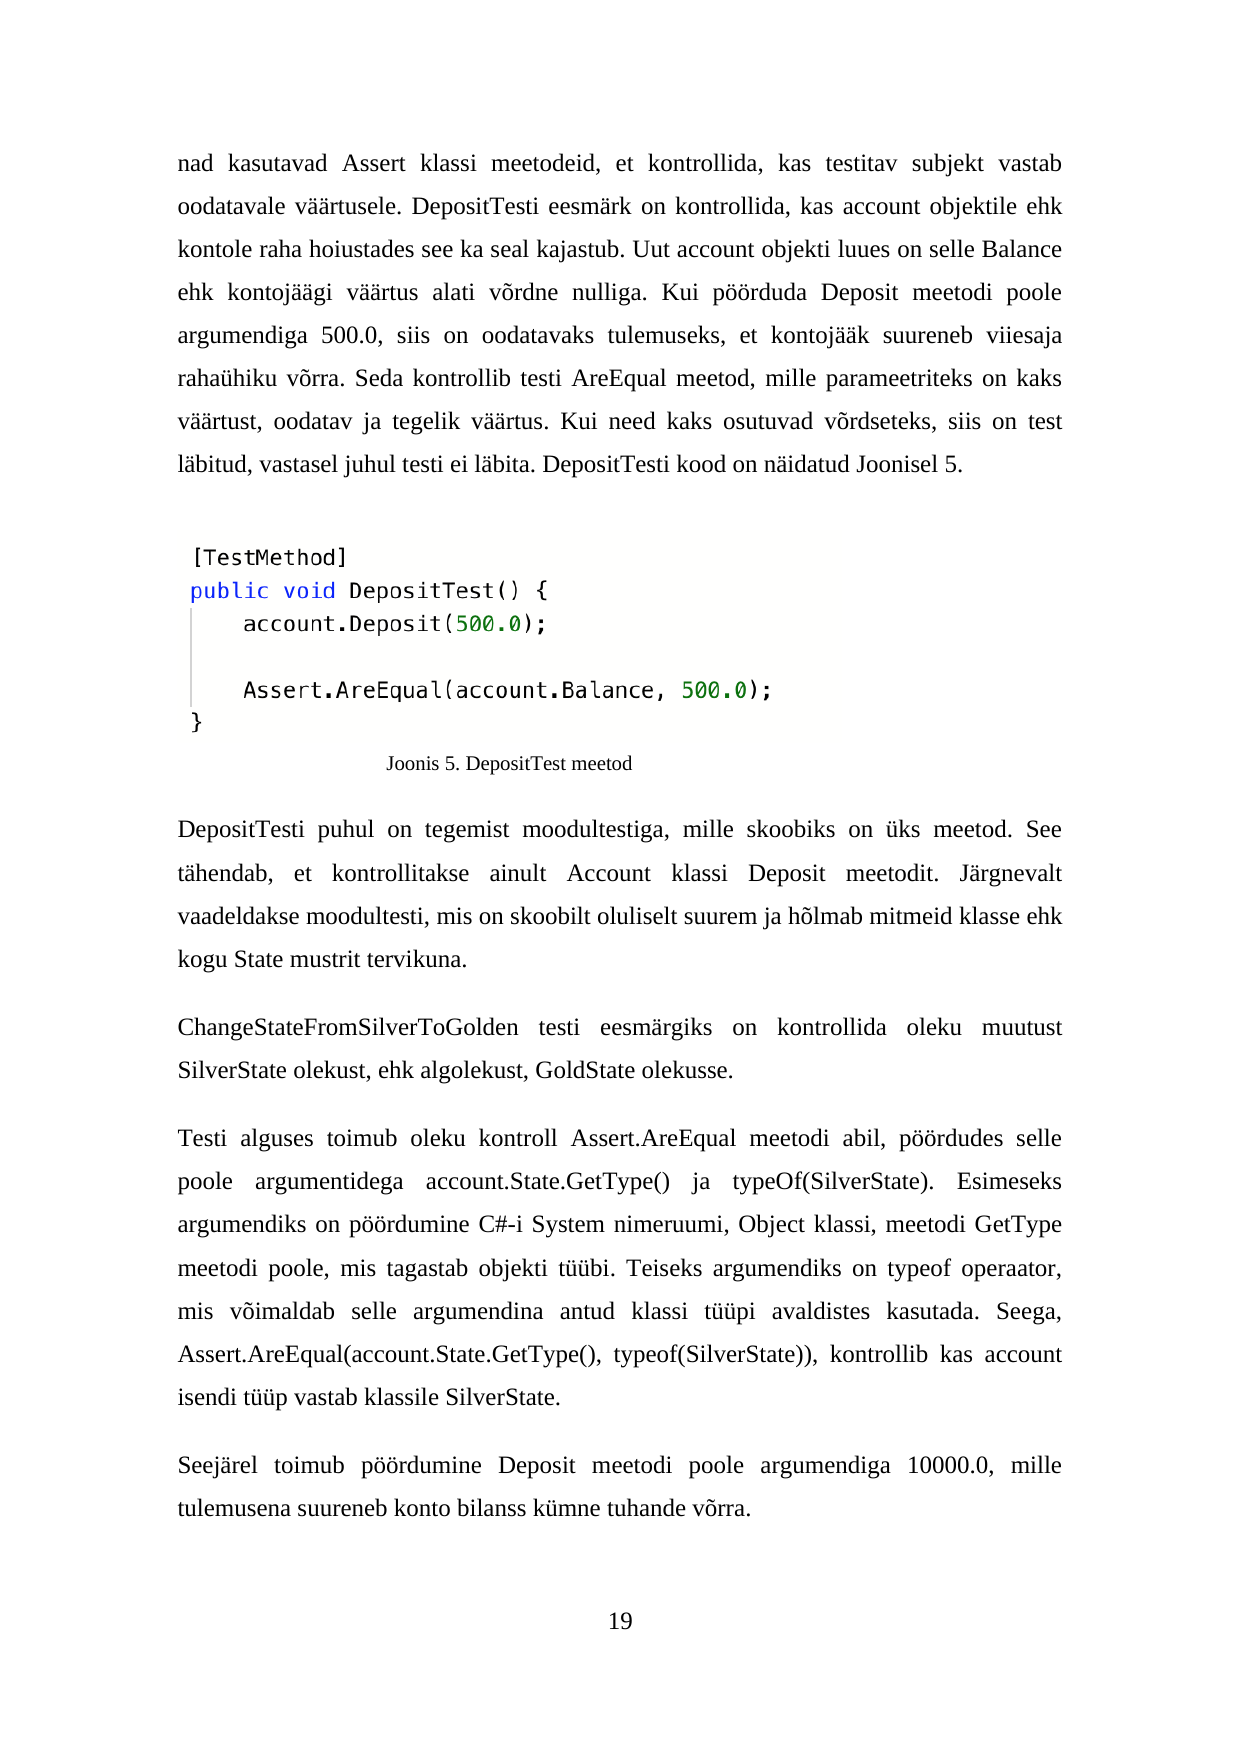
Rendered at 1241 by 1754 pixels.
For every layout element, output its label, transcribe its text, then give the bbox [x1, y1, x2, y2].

text Seejärel toimub pöördumine Deposit meetodi poole argumendiga 10000.0, mille tulemusena suureneb konto bilanss kümne tuhande võrra. [177, 1450, 1063, 1522]
text ChangeStateFromSilverToGolden testi eesmärgiks on kontrollida oleku muutust SilverState olekust, ehk algolekust, GoldState olekusse. [177, 1012, 1063, 1084]
picture [177, 530, 842, 743]
text nad kasutavad Assert klassi meetodeid, et kontrollida, kas testitav subjekt vastab oodatavale väärtusele. DepositTesti eesmärk on kontrollida, kas account objektile ehk kontole raha hoiustades see ka seal kajastub. Uut account objekti luues on selle Balance ehk kontojäägi väärtus alati võrdne nulliga. Kui pöörduda Deposit meetodi poole argumendiga 500.0, siis on oodatavaks tulemuseks, et kontojääk suureneb viiesaja rahaühiku võrra. Seda kontrollib testi AreEqual meetod, mille parameetriteks on kaks väärtust, oodatav ja tegelik väärtus. Kui need kaks osutuvad võrdseteks, siis on test läbitud, vastasel juhul testi ei läbita. DepositTesti kood on näidatud Joonisel 5. [177, 148, 1063, 478]
text Testi alguses toimub oleku kontroll Assert.AreEqual meetodi abil, pöördudes selle poole argumentidega account.State.GetType() ja typeOf(SilverState). Esimeseks argumendiks on pöördumine C#-i System nimeruumi, Object klassi, meetodi GetType meetodi poole, mis tagastab objekti tüübi. Teiseks argumendiks on typeof operaator, mis võimaldab selle argumendina antud klassi tüüpi avaldistes kasutada. Seega, Assert.AreEqual(account.State.GetType(), typeof(SilverState)), kontrollib kas account isendi tüüp vastab klassile SilverState. [177, 1123, 1063, 1411]
text Joonis 5. DepositTest meetod [177, 743, 842, 775]
text DepositTesti puhul on tegemist moodultestiga, mille skoobiks on üks meetod. See tähendab, et kontrollitakse ainult Account klassi Deposit meetodit. Järgnevalt vaadeldakse moodultesti, mis on skoobilt oluliselt suurem ja hõlmab mitmeid klasse ehk kogu State mustrit tervikuna. [177, 814, 1063, 973]
